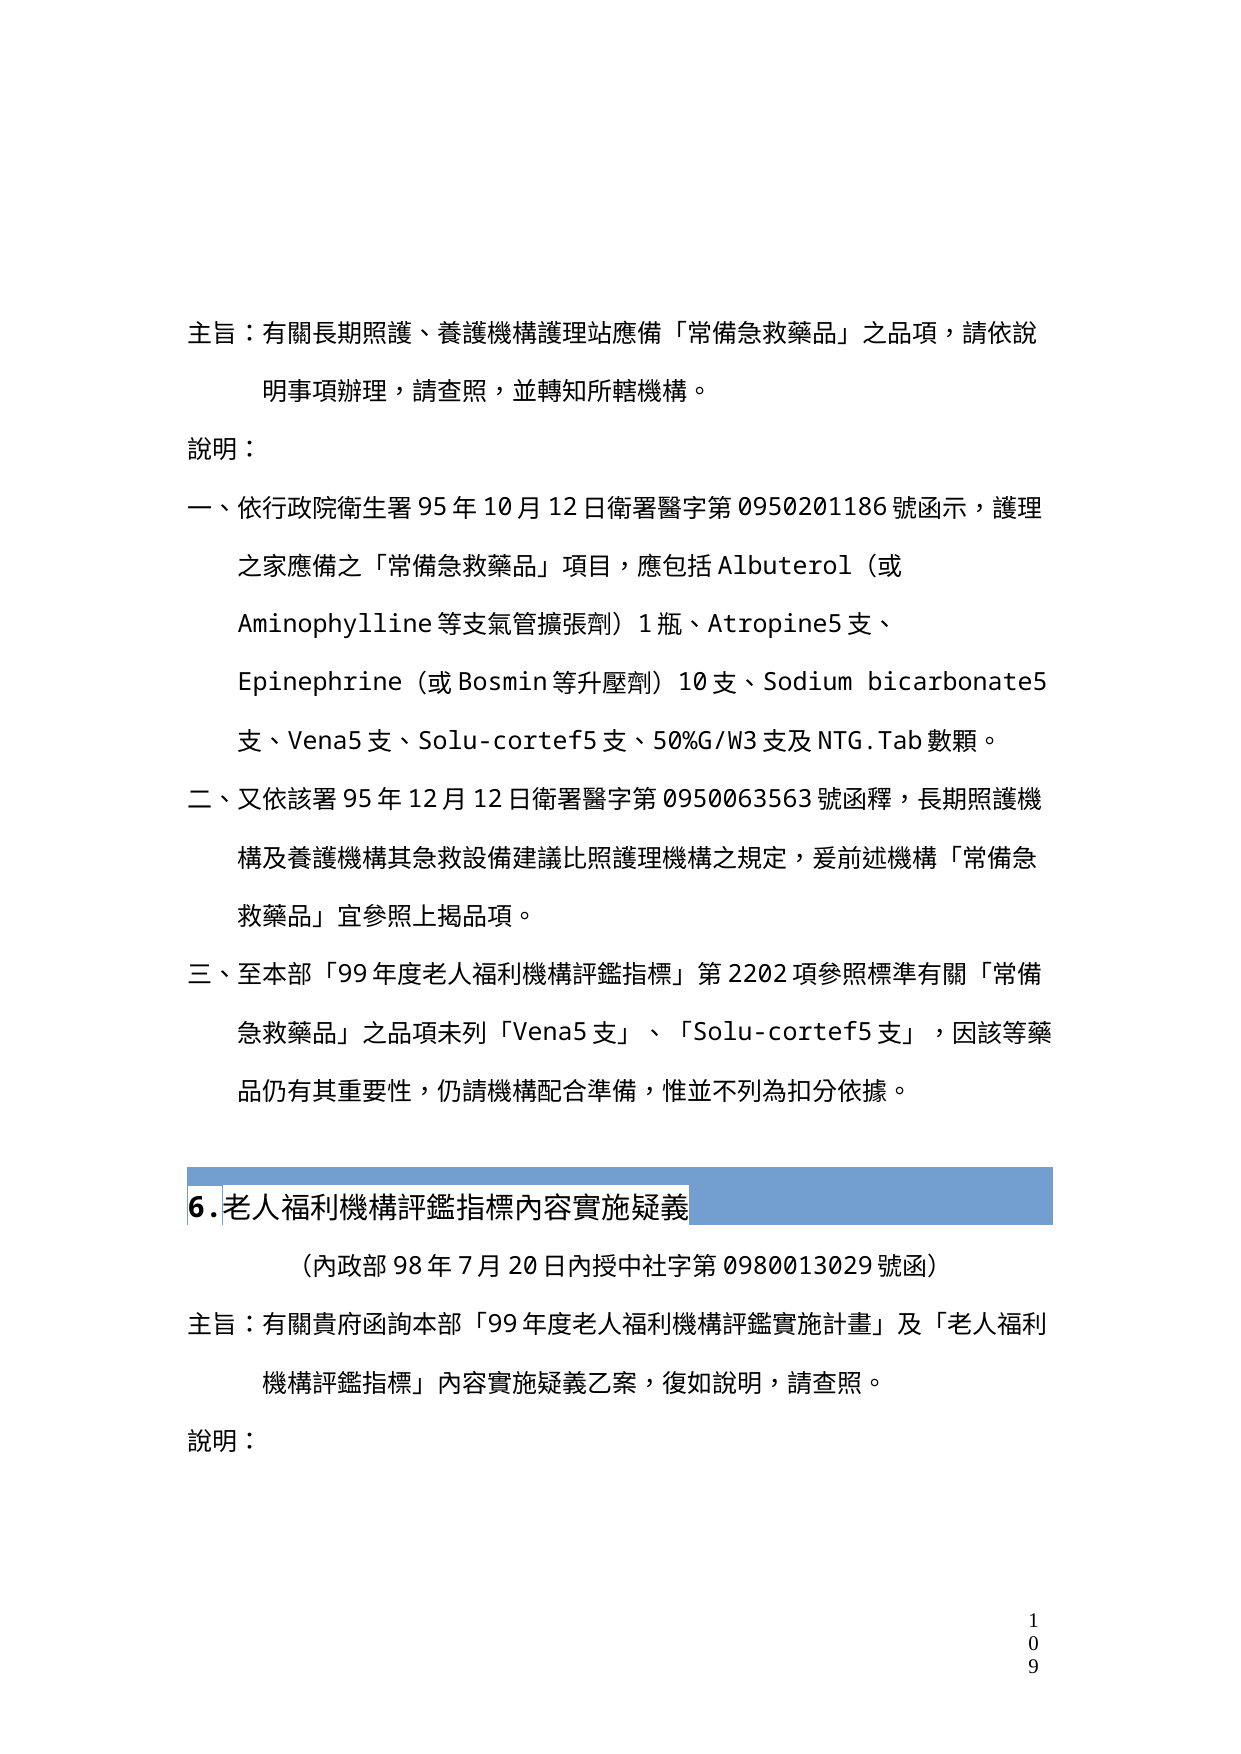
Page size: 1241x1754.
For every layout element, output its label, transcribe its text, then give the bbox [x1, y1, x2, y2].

text 二、又依該署95年12月12日衛署醫字第0950063563號函釋，長期照護機構及養護機構其急救設備建議比照護理機構之規定，爰前述機構「常備急救藥品」宜參照上揭品項。 [187, 758, 1053, 933]
text 說明： [187, 408, 1053, 467]
text 說明： [187, 1400, 1053, 1458]
text 主旨：有關長期照護、養護機構護理站應備「常備急救藥品」之品項，請依說明事項辦理，請查照，並轉知所轄機構。 [187, 292, 1053, 408]
text 主旨：有關貴府函詢本部「99年度老人福利機構評鑑實施計畫」及「老人福利機構評鑑指標」內容實施疑義乙案，復如說明，請查照。 [187, 1283, 1053, 1400]
text （內政部98年7月20日內授中社字第0980013029號函） [187, 1225, 1053, 1283]
text 三、至本部「99年度老人福利機構評鑑指標」第2202項參照標準有關「常備急救藥品」之品項未列「Vena5支」、「Solu-cortef5支」，因該等藥品仍有其重要性，仍請機構配合準備，惟並不列為扣分依據。 [187, 933, 1053, 1108]
text 一、依行政院衛生署95年10月12日衛署醫字第0950201186號函示，護理之家應備之「常備急救藥品」項目，應包括Albuterol（或Aminophylline等支氣管擴張劑）1瓶、Atropine5支、Epinephrine（或Bosmin等升壓劑）10支、Sodium bicarbonate5支、Vena5支、Solu-cortef5支、50%G/W3支及NTG.Tab數顆。 [187, 467, 1053, 758]
text 6.老人福利機構評鑑指標內容實施疑義 [187, 1167, 1053, 1225]
